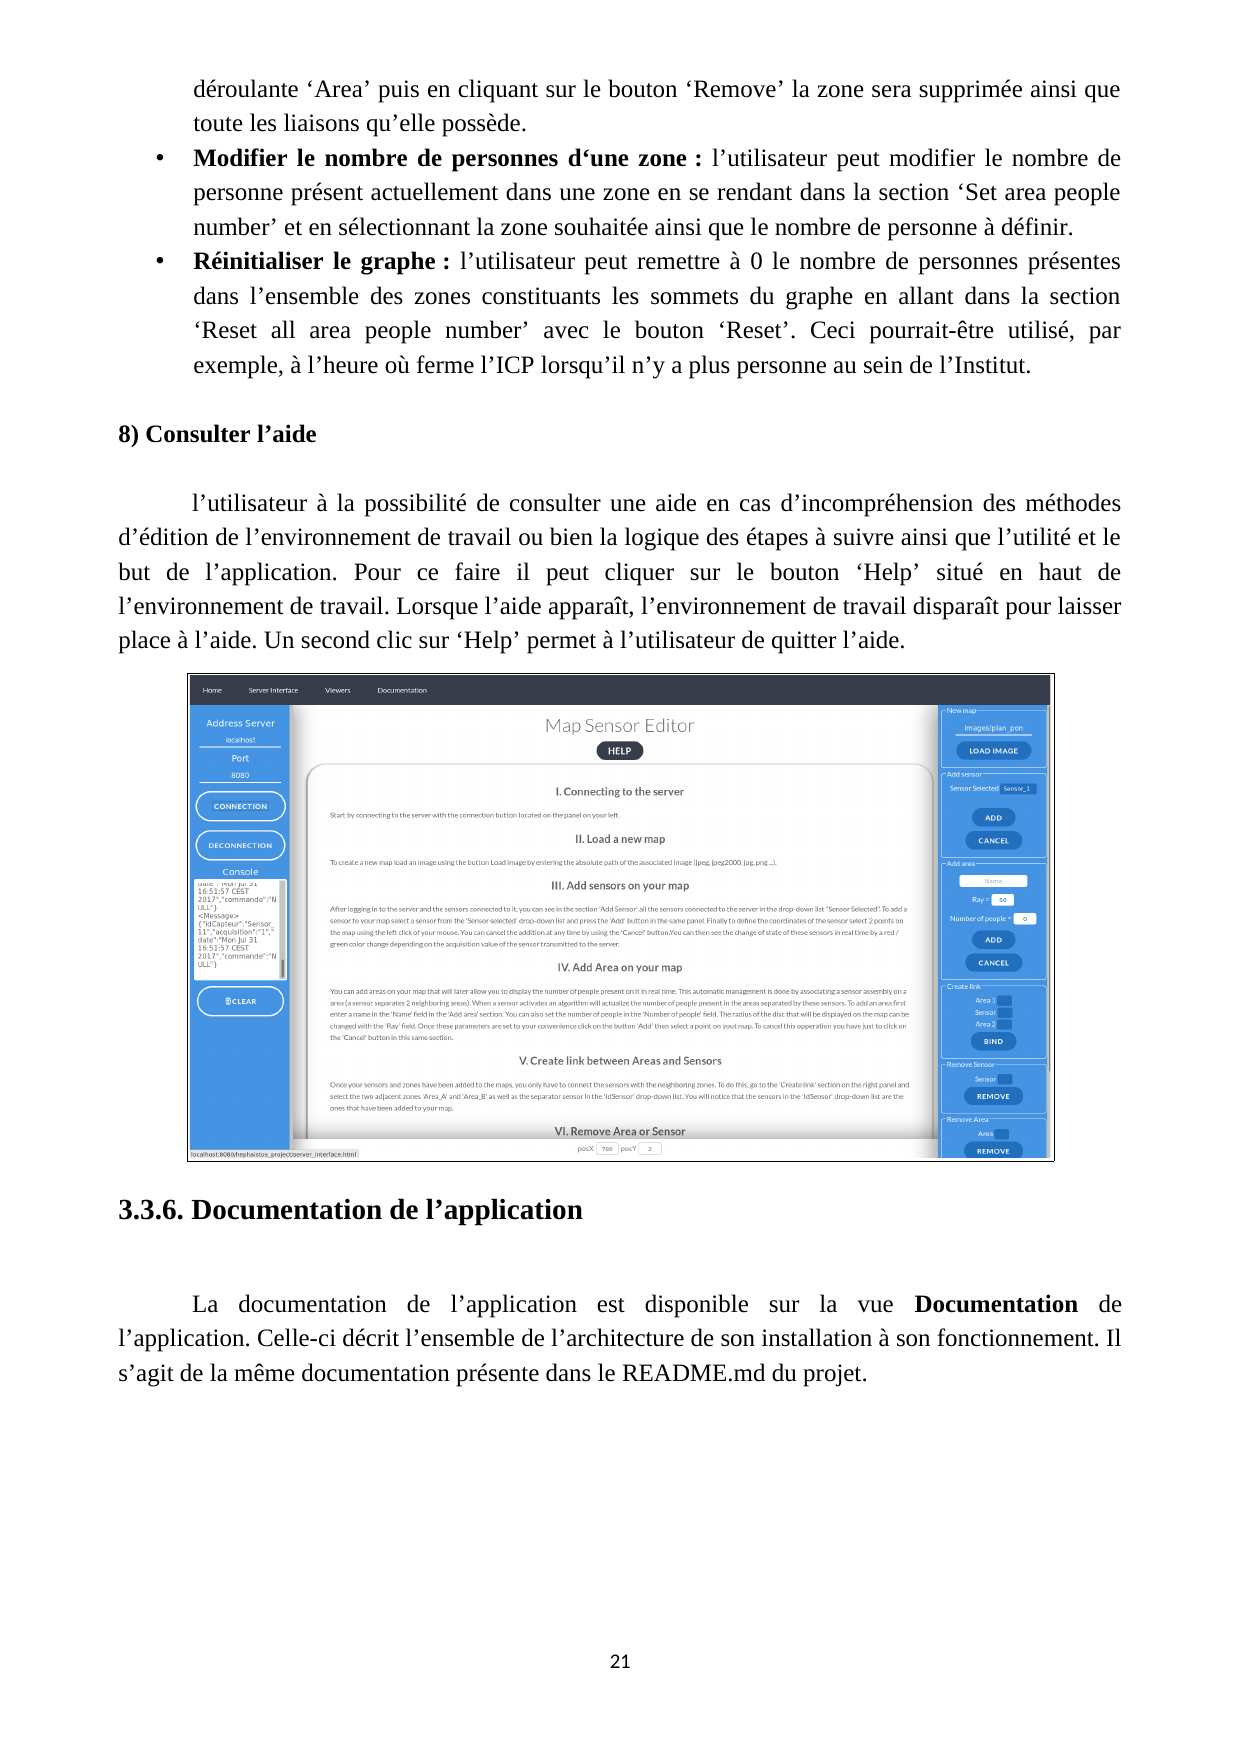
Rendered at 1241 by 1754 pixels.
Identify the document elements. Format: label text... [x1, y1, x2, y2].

subtitle 3.3.6. Documentation de l’application [118, 1192, 1122, 1225]
text l’utilisateur à la possibilité de consulter une aide en cas d’incompréhension des méthodes d’édition de l’environnement de travail ou bien la logique des étapes à suivre ainsi que l’utilité et le but de l’application. Pour ce faire il peut cliquer sur le bouton ‘Help’ situé en haut de l’environnement de travail. Lorsque l’aide apparaît, l’environnement de travail disparaît pour laisser place à l’aide. Un second clic sur ‘Help’ permet à l’utilisateur de quitter l’aide. [118, 488, 1122, 654]
text 8) Consulter l’aide [118, 419, 1122, 447]
list Réinitialiser le graphe : l’utilisateur peut remettre à 0 le nombre de personnes présentes dans l’ensemble des zones constituants les sommets du graphe en allant dans la section ‘Reset all area people number’ avec le bouton ‘Reset’. Ceci pourrait-être utilisé, par exemple, à l’heure où ferme l’ICP lorsqu’il n’y a plus personne au sein de l’Institut. [156, 246, 1122, 378]
list déroulante ‘Area’ puis en cliquant sur le bouton ‘Remove’ la zone sera supprimée ainsi que toute les liaisons qu’elle possède. [156, 74, 1122, 137]
list Modifier le nombre de personnes d‘une zone : l’utilisateur peut modifier le nombre de personne présent actuellement dans une zone en se rendant dans la section ‘Set area people number’ et en sélectionnant la zone souhaitée ainsi que le nombre de personne à définir. [156, 143, 1122, 241]
text La documentation de l’application est disponible sur la vue Documentation de l’application. Celle-ci décrit l’ensemble de l’architecture de son installation à son fonctionnement. Il s’agit de la même documentation présente dans le README.md du projet. [118, 1289, 1122, 1387]
picture [189, 675, 1051, 1158]
